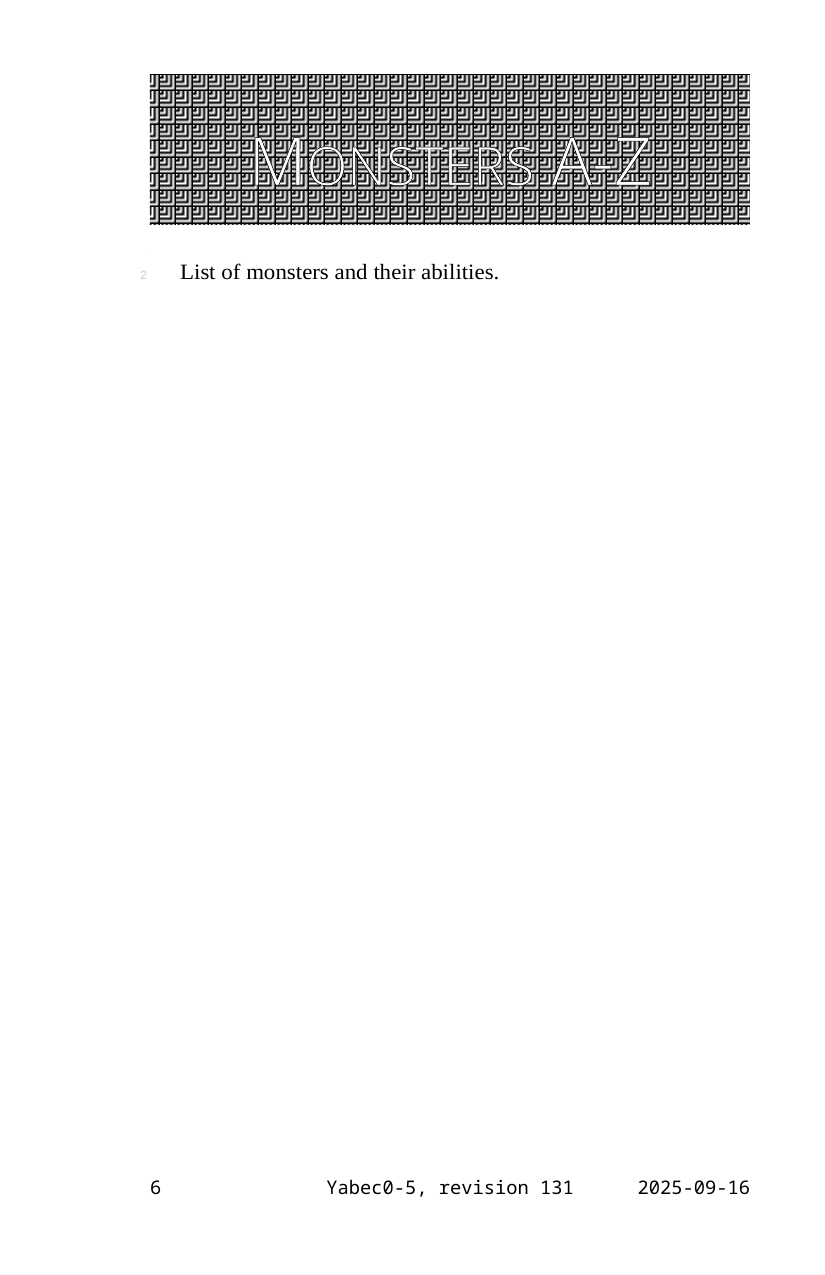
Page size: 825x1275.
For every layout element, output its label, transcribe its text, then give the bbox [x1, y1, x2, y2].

picture [149, 74, 750, 225]
text List of monsters and their abilities. [150, 260, 750, 284]
